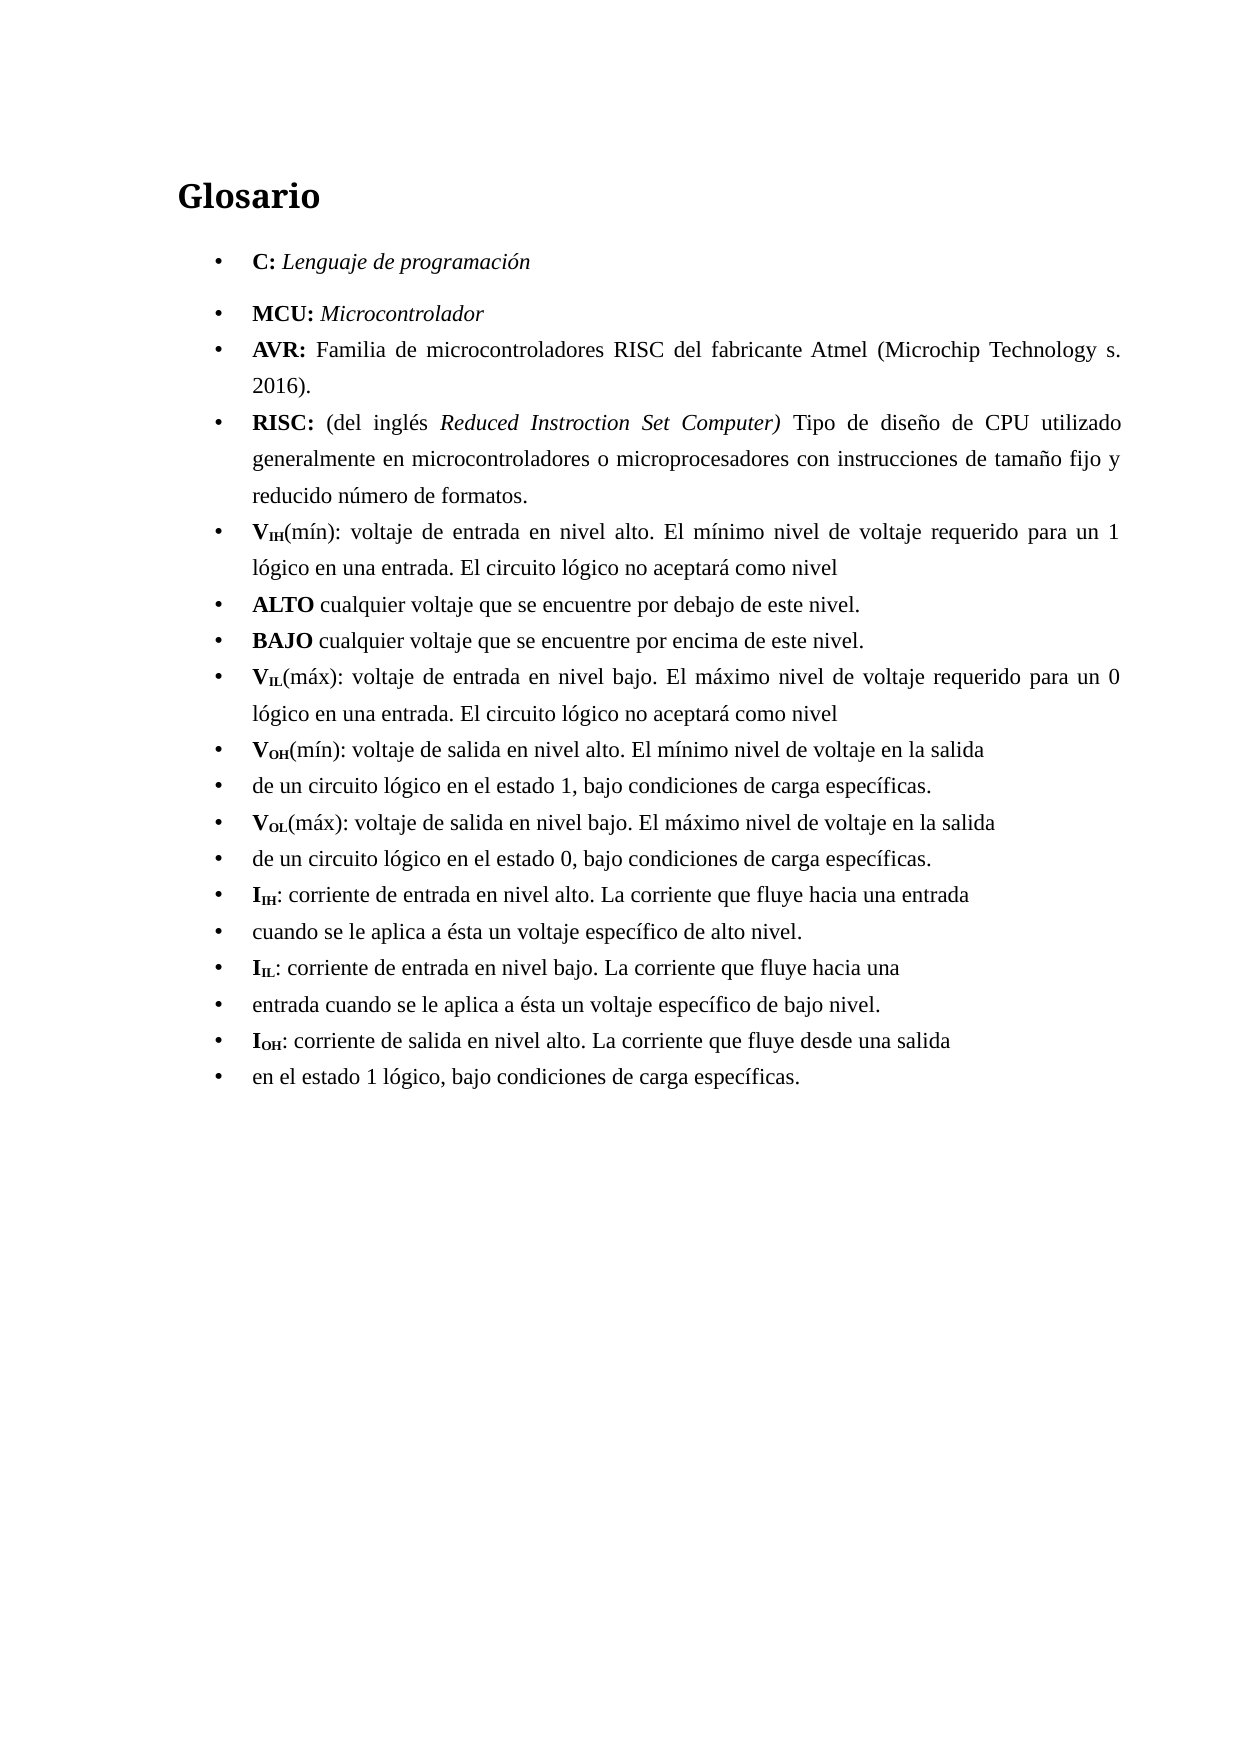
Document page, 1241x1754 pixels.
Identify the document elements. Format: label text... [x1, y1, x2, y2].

list IIH: corriente de entrada en nivel alto. La corriente que fluye hacia una entrada [214, 882, 1122, 908]
list IIL: corriente de entrada en nivel bajo. La corriente que fluye hacia una [214, 954, 1122, 981]
list en el estado 1 lógico, bajo condiciones de carga específicas. [214, 1063, 1122, 1090]
list de un circuito lógico en el estado 1, bajo condiciones de carga específicas. [214, 772, 1122, 799]
list IOH: corriente de salida en nivel alto. La corriente que fluye desde una salida [214, 1027, 1122, 1053]
list BAJO cualquier voltaje que se encuentre por encima de este nivel. [214, 627, 1122, 653]
list AVR: Familia de microcontroladores RISC del fabricante Atmel (Microchip Technology s. 2016). [214, 336, 1122, 399]
subtitle Glosario [177, 172, 1122, 218]
list de un circuito lógico en el estado 0, bajo condiciones de carga específicas. [214, 845, 1122, 872]
list RISC: (del inglés Reduced Instroction Set Computer) Tipo de diseño de CPU utilizado generalmente en microcontroladores o microprocesadores con instrucciones de tamaño fijo y reducido número de formatos. [214, 409, 1122, 508]
list entrada cuando se le aplica a ésta un voltaje específico de bajo nivel. [214, 991, 1122, 1017]
list VOH(mín): voltaje de salida en nivel alto. El mínimo nivel de voltaje en la salida [214, 736, 1122, 762]
list cuando se le aplica a ésta un voltaje específico de alto nivel. [214, 918, 1122, 944]
list MCU: Microcontrolador [214, 300, 1122, 326]
list VIL(máx): voltaje de entrada en nivel bajo. El máximo nivel de voltaje requerido para un 0 lógico en una entrada. El circuito lógico no aceptará como nivel [214, 663, 1122, 726]
list VIH(mín): voltaje de entrada en nivel alto. El mínimo nivel de voltaje requerido para un 1 lógico en una entrada. El circuito lógico no aceptará como nivel [214, 518, 1122, 581]
list VOL(máx): voltaje de salida en nivel bajo. El máximo nivel de voltaje en la salida [214, 809, 1122, 835]
list ALTO cualquier voltaje que se encuentre por debajo de este nivel. [214, 591, 1122, 617]
list C: Lenguaje de programación [214, 248, 1122, 274]
